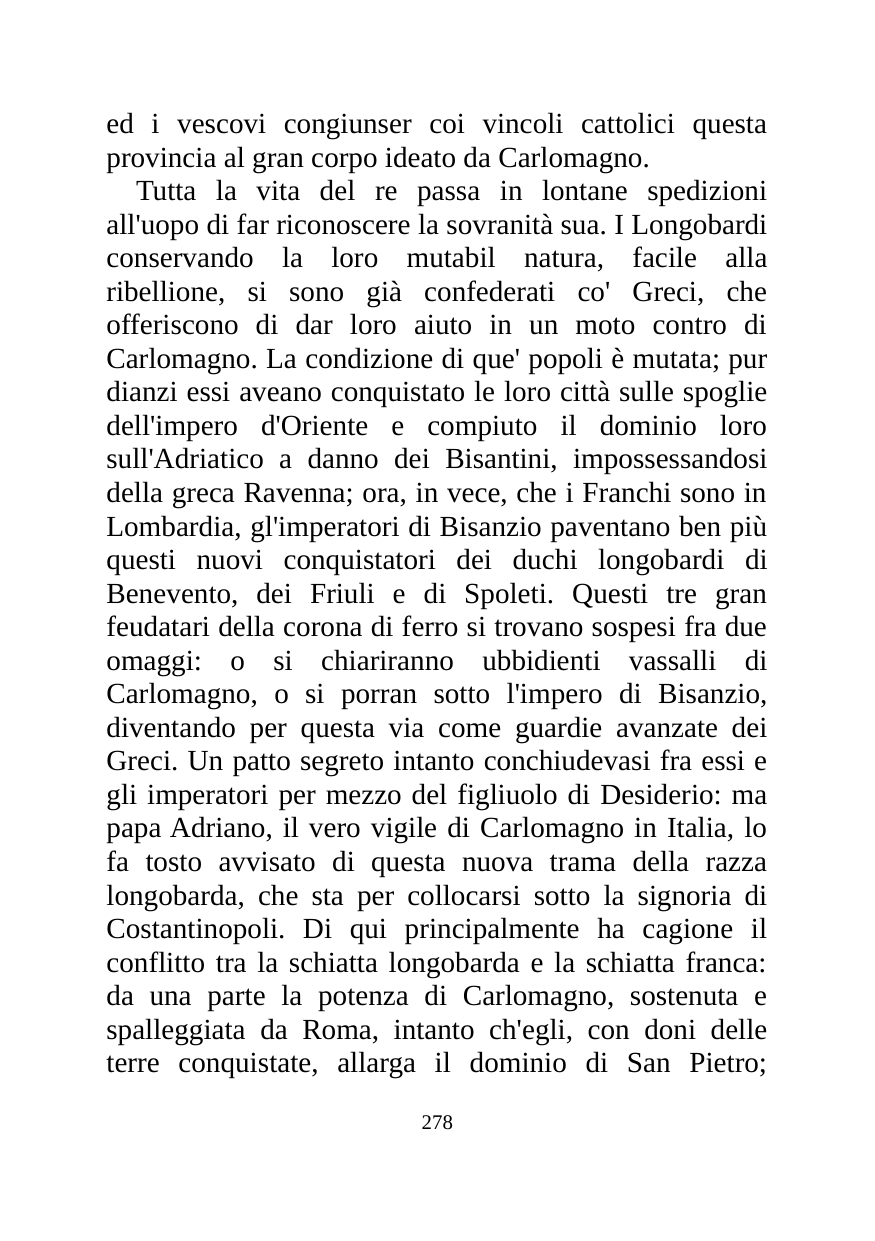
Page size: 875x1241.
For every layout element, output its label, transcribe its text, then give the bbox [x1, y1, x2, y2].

text Tutta la vita del re passa in lontane spedizioni all'uopo di far riconoscere la sovranità sua. I Longobardi conservando la loro mutabil natura, facile alla ribellione, si sono già confederati co' Greci, che offeriscono di dar loro aiuto in un moto contro di Carlomagno. La condizione di que' popoli è mutata; pur dianzi essi aveano conquistato le loro città sulle spoglie dell'impero d'Oriente e compiuto il dominio loro sull'Adriatico a danno dei Bisantini, impossessandosi della greca Ravenna; ora, in vece, che i Franchi sono in Lombardia, gl'imperatori di Bisanzio paventano ben più questi nuovi conquistatori dei duchi longobardi di Benevento, dei Friuli e di Spoleti. Questi tre gran feudatari della corona di ferro si trovano sospesi fra due omaggi: o si chiariranno ubbidienti vassalli di Carlomagno, o si porran sotto l'impero di Bisanzio, diventando per questa via come guardie avanzate dei Greci. Un patto segreto intanto conchiudevasi fra essi e gli imperatori per mezzo del figliuolo di Desiderio: ma papa Adriano, il vero vigile di Carlomagno in Italia, lo fa tosto avvisato di questa nuova trama della razza longobarda, che sta per collocarsi sotto la signoria di Costantinopoli. Di qui principalmente ha cagione il conflitto tra la schiatta longobarda e la schiatta franca: da una parte la potenza di Carlomagno, sostenuta e spalleggiata da Roma, intanto ch'egli, con doni delle terre conquistate, allarga il dominio di San Pietro; [106, 173, 768, 1079]
text ed i vescovi congiunser coi vincoli cattolici questa provincia al gran corpo ideato da Carlomagno. [106, 106, 768, 173]
